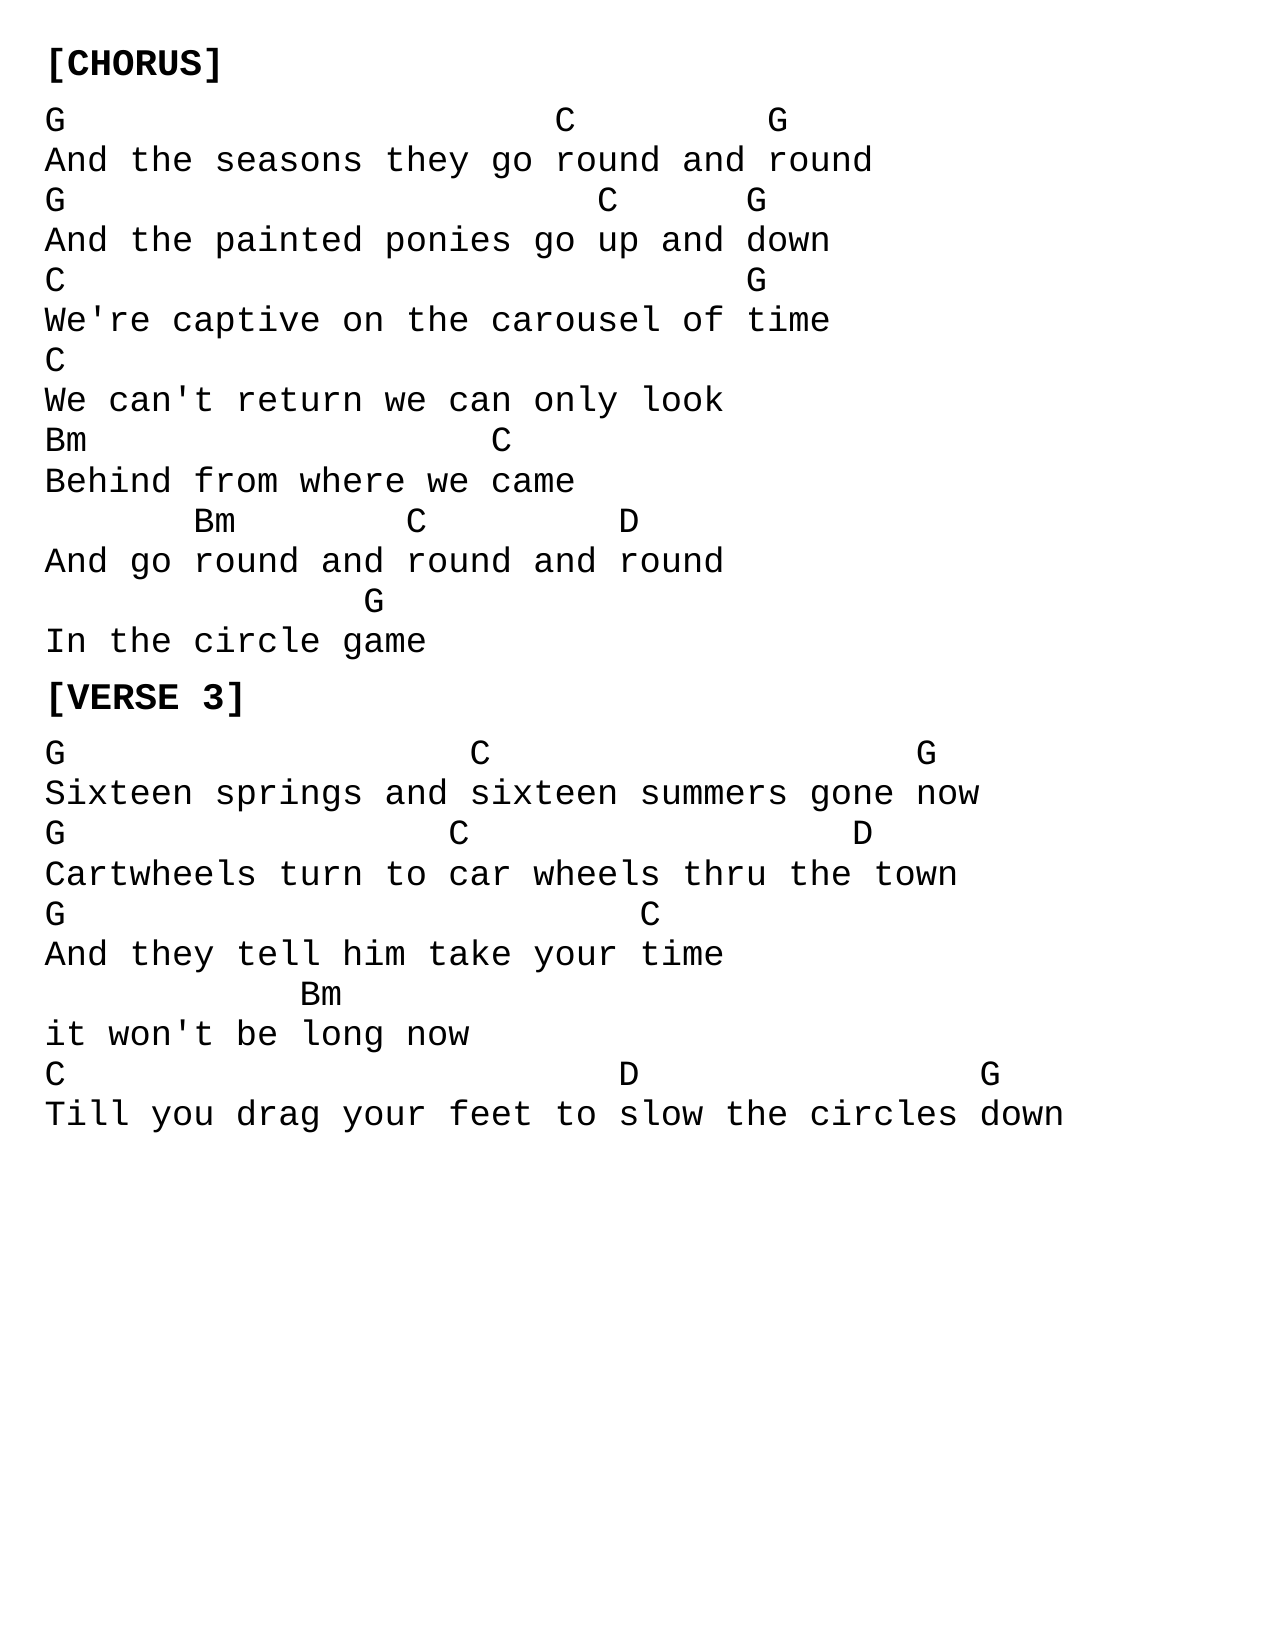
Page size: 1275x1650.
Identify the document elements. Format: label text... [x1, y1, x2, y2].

text C [44, 342, 1231, 382]
text In the circle game [44, 623, 1231, 663]
text We're captive on the carousel of time [44, 302, 1231, 342]
text G C G [44, 735, 1231, 775]
text And they tell him take your time [44, 936, 1231, 976]
text G C [44, 896, 1231, 936]
text G C G [44, 182, 1231, 222]
text Cartwheels turn to car wheels thru the town [44, 855, 1231, 896]
text it won't be long now [44, 1016, 1231, 1056]
text Bm C [44, 422, 1231, 462]
text Sixteen springs and sixteen summers gone now [44, 775, 1231, 815]
text G [44, 583, 1231, 623]
text Behind from where we came [44, 462, 1231, 503]
text G C D [44, 815, 1231, 855]
text Till you drag your feet to slow the circles down [44, 1096, 1231, 1136]
text G C G [44, 102, 1231, 142]
text C D G [44, 1056, 1231, 1096]
subtitle [VERSE 3] [44, 678, 1231, 720]
text And the seasons they go round and round [44, 142, 1231, 182]
text And the painted ponies go up and down [44, 222, 1231, 262]
subtitle [CHORUS] [44, 44, 1231, 87]
text We can't return we can only look [44, 382, 1231, 422]
text Bm [44, 976, 1231, 1016]
text And go round and round and round [44, 543, 1231, 583]
text Bm C D [44, 503, 1231, 543]
text C G [44, 262, 1231, 302]
